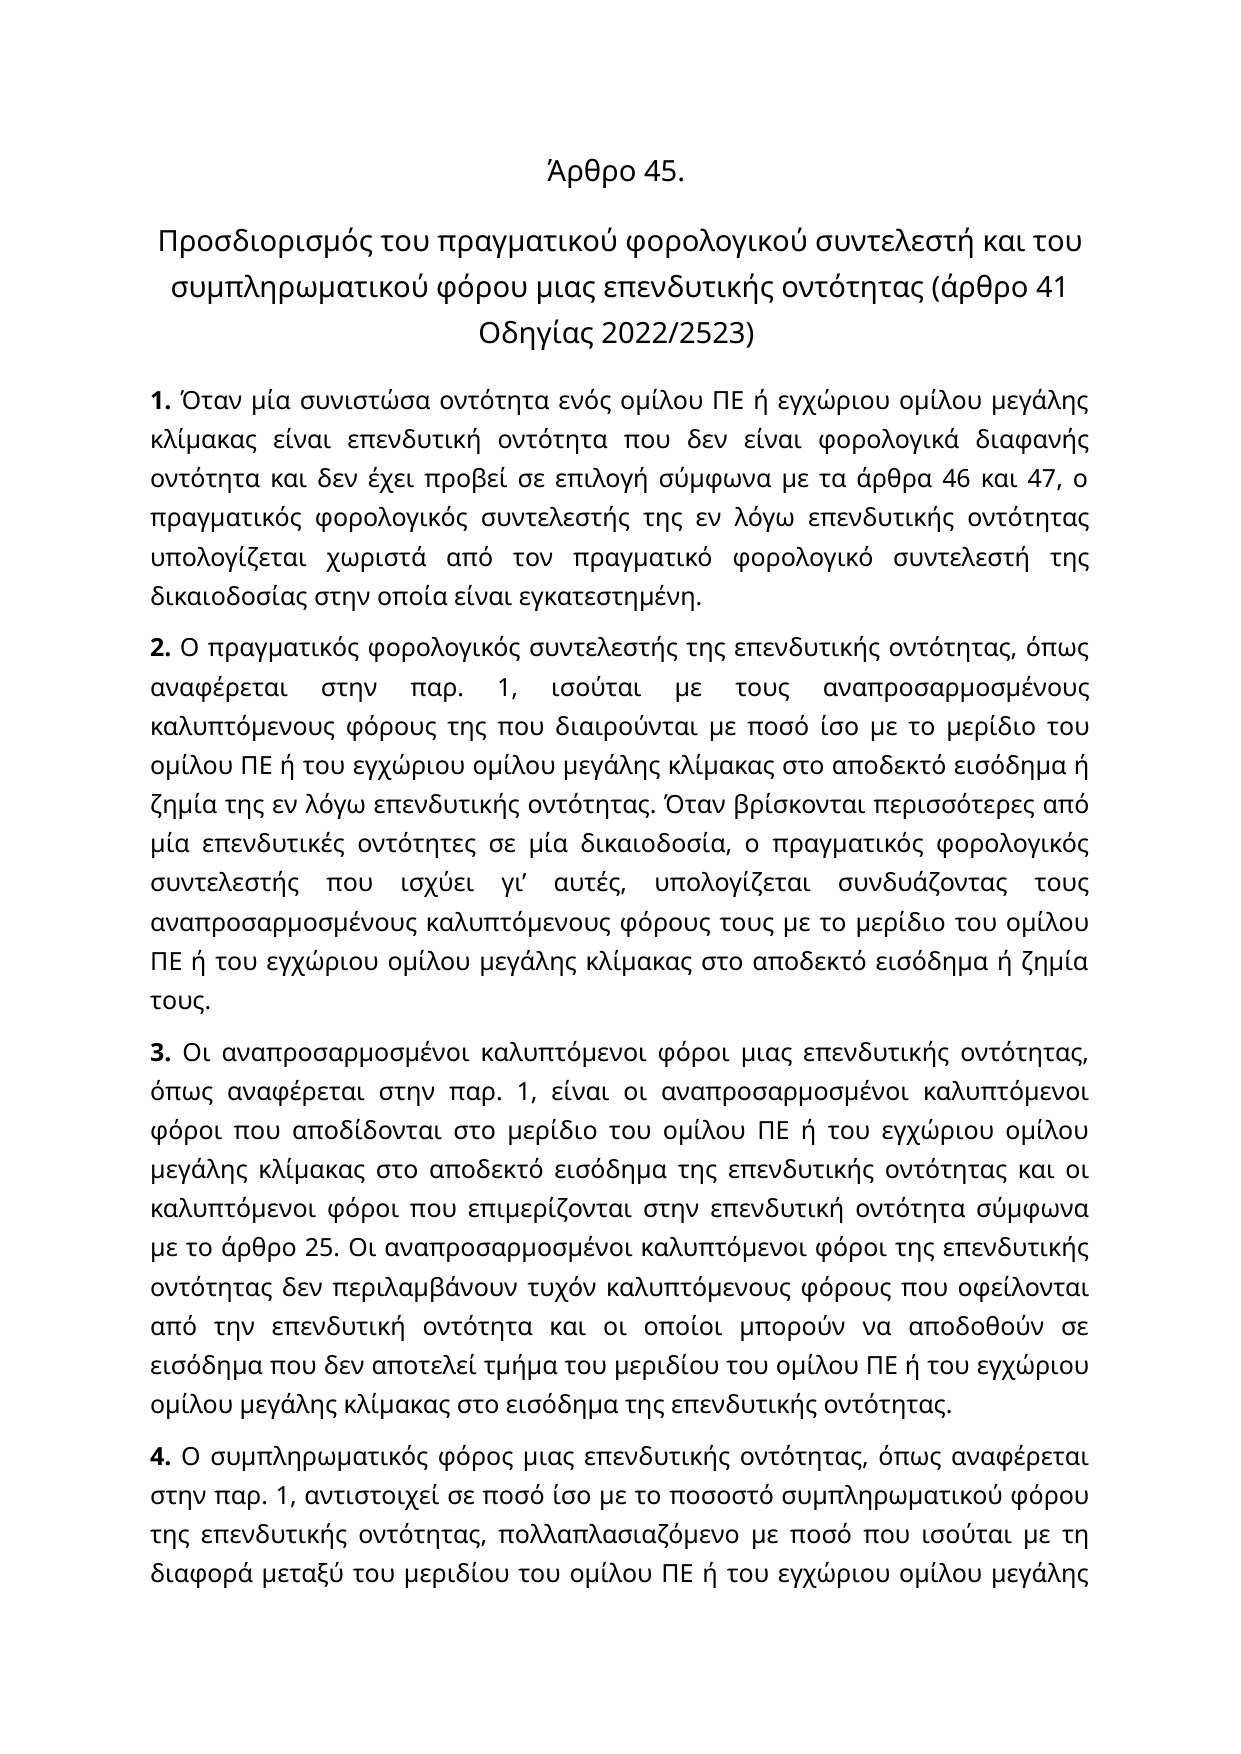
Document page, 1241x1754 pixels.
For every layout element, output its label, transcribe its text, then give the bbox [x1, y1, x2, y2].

subtitle Προσδιορισμός του πραγματικού φορολογικού συντελεστή και του συμπληρωματικού φόρου μιας επενδυτικής οντότητας (άρθρο 41 Οδηγίας 2022/2523) [150, 221, 1090, 352]
text 3. Οι αναπροσαρμοσμένοι καλυπτόμενοι φόροι μιας επενδυτικής οντότητας, όπως αναφέρεται στην παρ. 1, είναι οι αναπροσαρμοσμένοι καλυπτόμενοι φόροι που αποδίδονται στο μερίδιο του ομίλου ΠΕ ή του εγχώριου ομίλου μεγάλης κλίμακας στο αποδεκτό εισόδημα της επενδυτικής οντότητας και οι καλυπτόμενοι φόροι που επιμερίζονται στην επενδυτική οντότητα σύμφωνα με το άρθρο 25. Οι αναπροσαρμοσμένοι καλυπτόμενοι φόροι της επενδυτικής οντότητας δεν περιλαμβάνουν τυχόν καλυπτόμενους φόρους που οφείλονται από την επενδυτική οντότητα και οι οποίοι μπορούν να αποδοθούν σε εισόδημα που δεν αποτελεί τμήμα του μεριδίου του ομίλου ΠΕ ή του εγχώριου ομίλου μεγάλης κλίμακας στο εισόδημα της επενδυτικής οντότητας. [150, 1034, 1090, 1421]
text 4. Ο συμπληρωματικός φόρος μιας επενδυτικής οντότητας, όπως αναφέρεται στην παρ. 1, αντιστοιχεί σε ποσό ίσο με το ποσοστό συμπληρωματικού φόρου της επενδυτικής οντότητας, πολλαπλασιαζόμενο με ποσό που ισούται με τη διαφορά μεταξύ του μεριδίου του ομίλου ΠΕ ή του εγχώριου ομίλου μεγάλης [150, 1438, 1090, 1590]
subtitle Άρθρο 45. [150, 150, 1090, 190]
text 1. Όταν μία συνιστώσα οντότητα ενός ομίλου ΠΕ ή εγχώριου ομίλου μεγάλης κλίμακας είναι επενδυτική οντότητα που δεν είναι φορολογικά διαφανής οντότητα και δεν έχει προβεί σε επιλογή σύμφωνα με τα άρθρα 46 και 47, ο πραγματικός φορολογικός συντελεστής της εν λόγω επενδυτικής οντότητας υπολογίζεται χωριστά από τον πραγματικό φορολογικό συντελεστή της δικαιοδοσίας στην οποία είναι εγκατεστημένη. [150, 382, 1090, 612]
text 2. Ο πραγματικός φορολογικός συντελεστής της επενδυτικής οντότητας, όπως αναφέρεται στην παρ. 1, ισούται με τους αναπροσαρμοσμένους καλυπτόμενους φόρους της που διαιρούνται με ποσό ίσο με το μερίδιο του ομίλου ΠΕ ή του εγχώριου ομίλου μεγάλης κλίμακας στο αποδεκτό εισόδημα ή ζημία της εν λόγω επενδυτικής οντότητας. Όταν βρίσκονται περισσότερες από μία επενδυτικές οντότητες σε μία δικαιοδοσία, ο πραγματικός φορολογικός συντελεστής που ισχύει γι’ αυτές, υπολογίζεται συνδυάζοντας τους αναπροσαρμοσμένους καλυπτόμενους φόρους τους με το μερίδιο του ομίλου ΠΕ ή του εγχώριου ομίλου μεγάλης κλίμακας στο αποδεκτό εισόδημα ή ζημία τους. [150, 630, 1090, 1017]
